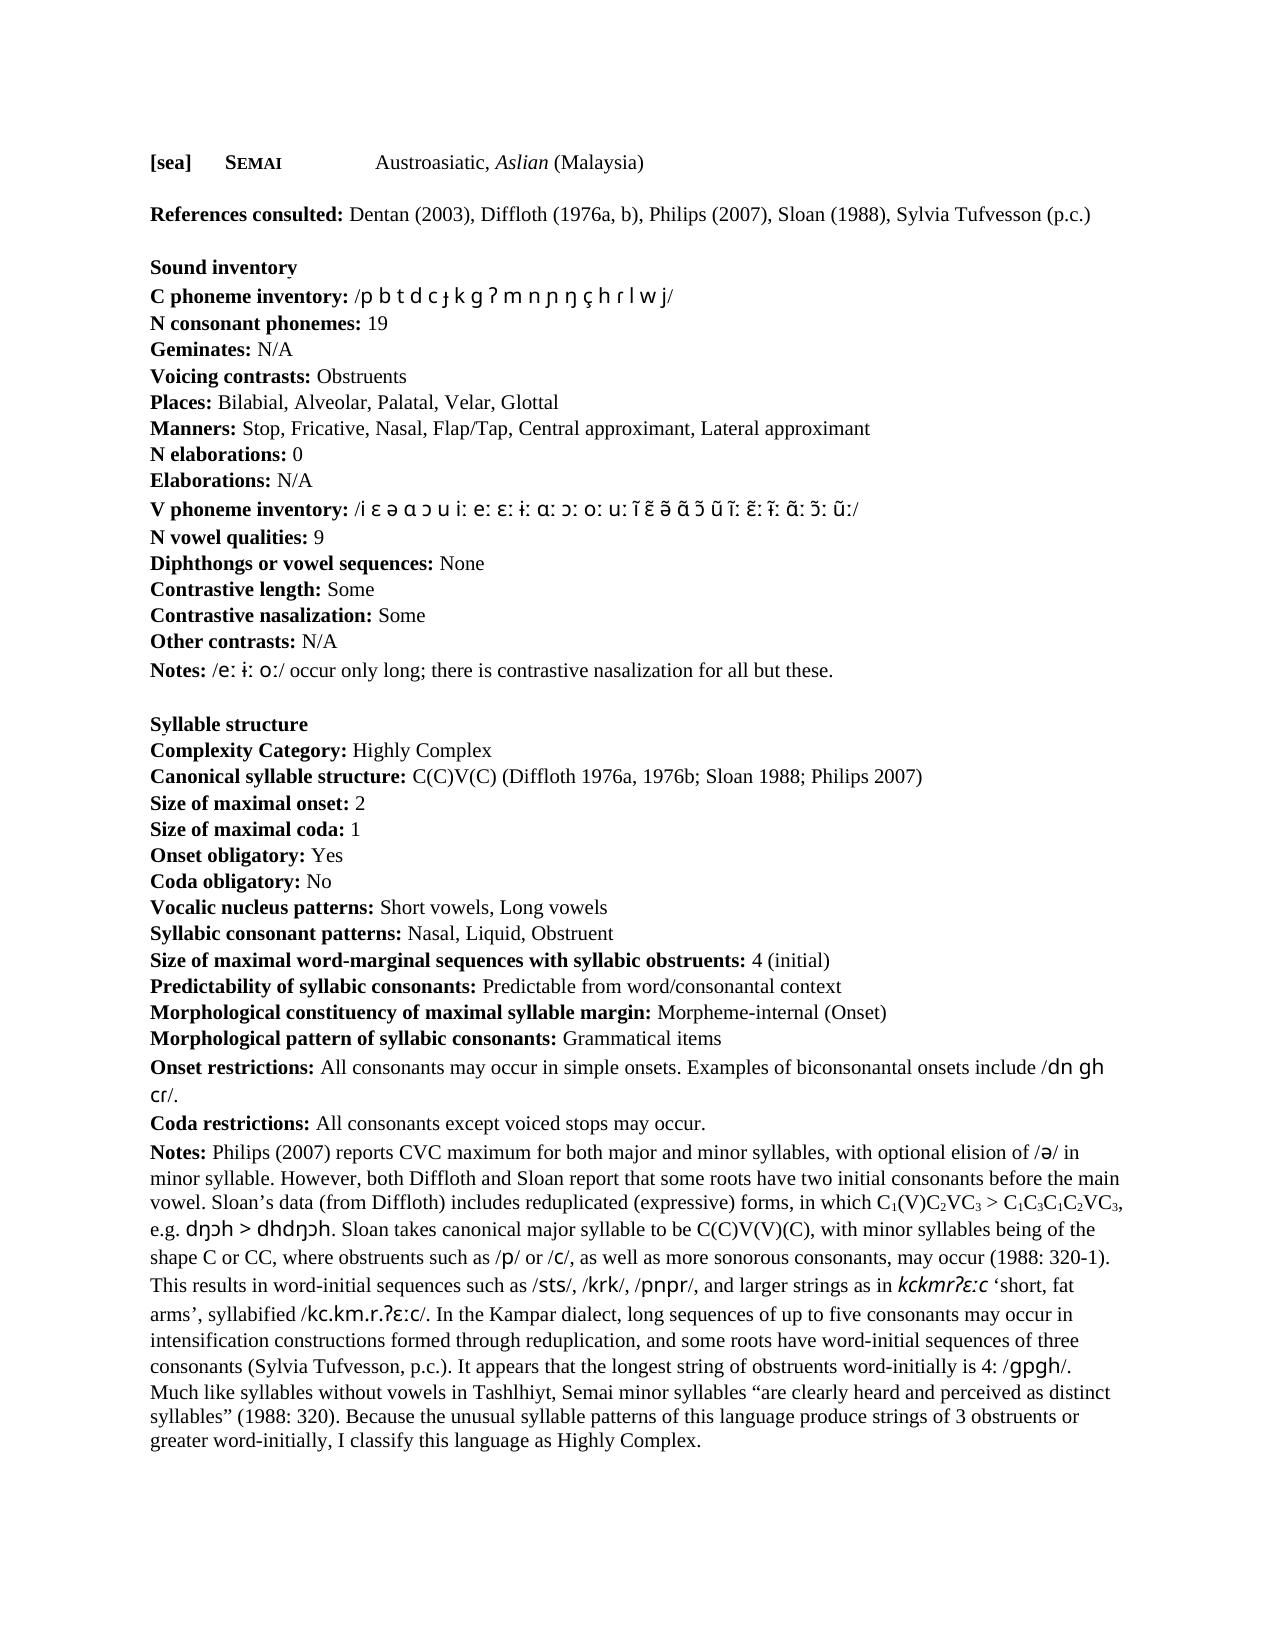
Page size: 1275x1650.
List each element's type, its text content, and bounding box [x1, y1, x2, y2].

text N vowel qualities: 9 [150, 525, 1125, 549]
text Coda obligatory: No [150, 869, 1125, 893]
text Notes: /eː ɨː oː/ occur only long; there is contrastive nasalization for all but these. [150, 656, 1125, 684]
text Places: Bilabial, Alveolar, Palatal, Velar, Glottal [150, 390, 1125, 414]
text Size of maximal word-marginal sequences with syllabic obstruents: 4 (initial) [150, 947, 1125, 972]
text V phoneme inventory: /i ɛ ə ɑ ɔ u iː eː ɛː ɨː ɑː ɔː oː uː ĩ ɛ̃ ə̃ ɑ̃ ɔ̃ ũ ĩː ɛ̃ː ɨ̃ː ɑ̃ː ɔ̃ː ũː/ [150, 494, 1125, 523]
text Onset obligatory: Yes [150, 843, 1125, 867]
text Size of maximal onset: 2 [150, 791, 1125, 815]
text Diphthongs or vowel sequences: None [150, 551, 1125, 575]
text Other contrasts: N/A [150, 629, 1125, 653]
text Size of maximal coda: 1 [150, 817, 1125, 841]
text Coda restrictions: All consonants except voiced stops may occur. [150, 1111, 1125, 1135]
text [sea] Semai Austroasiatic, Aslian (Malaysia) [150, 150, 1125, 174]
text Elaborations: N/A [150, 468, 1125, 492]
text Manners: Stop, Fricative, Nasal, Flap/Tap, Central approximant, Lateral approximant [150, 416, 1125, 440]
text C phoneme inventory: /p b t d c ɟ k ɡ ʔ m n ɲ ŋ ç h ɾ l w j/ [150, 281, 1125, 309]
text Morphological pattern of syllabic consonants: Grammatical items [150, 1026, 1125, 1050]
text Morphological constituency of maximal syllable margin: Morpheme-internal (Onset) [150, 1000, 1125, 1024]
text References consulted: Dentan (2003), Diffloth (1976a, b), Philips (2007), Sloan (1988), Sylvia Tufvesson (p.c.) [150, 202, 1125, 226]
text Contrastive length: Some [150, 577, 1125, 601]
text Contrastive nasalization: Some [150, 603, 1125, 627]
text Syllable structure [150, 712, 1125, 736]
text Vocalic nucleus patterns: Short vowels, Long vowels [150, 895, 1125, 919]
text Sound inventory [150, 254, 1125, 279]
text Syllabic consonant patterns: Nasal, Liquid, Obstruent [150, 921, 1125, 945]
text Predictability of syllabic consonants: Predictable from word/consonantal context [150, 974, 1125, 998]
text Voicing contrasts: Obstruents [150, 363, 1125, 388]
text Canonical syllable structure: C(C)V(C) (Diffloth 1976a, 1976b; Sloan 1988; Philips 2007) [150, 764, 1125, 788]
text N consonant phonemes: 19 [150, 311, 1125, 335]
text N elaborations: 0 [150, 442, 1125, 466]
text Complexity Category: Highly Complex [150, 738, 1125, 762]
text Onset restrictions: All consonants may occur in simple onsets. Examples of biconsonantal onsets include /dn ɡh cɾ/. [150, 1052, 1125, 1109]
text Geminates: N/A [150, 337, 1125, 361]
text Notes: Philips (2007) reports CVC maximum for both major and minor syllables, with optional elision of /ə/ in minor syllable. However, both Diffloth and Sloan report that some roots have two initial consonants before the main vowel. Sloan’s data (from Diffloth) includes reduplicated (expressive) forms, in which C1(V)C2VC3 > C1C3C1C2VC3, e.g. dŋɔh > dhdŋɔh. Sloan takes canonical major syllable to be C(C)V(V)(C), with minor syllables being of the shape C or CC, where obstruents such as /p/ or /c/, as well as more sonorous consonants, may occur (1988: 320-1). This results in word-initial sequences such as /sts/, /krk/, /pnpr/, and larger strings as in kckmrʔɛːc ‘short, fat arms’, syllabified /kc.km.r.ʔɛːc/. In the Kampar dialect, long sequences of up to five consonants may occur in intensification constructions formed through reduplication, and some roots have word-initial sequences of three consonants (Sylvia Tufvesson, p.c.). It appears that the longest string of obstruents word-initially is 4: /gpgh/. Much like syllables without vowels in Tashlhiyt, Semai minor syllables “are clearly heard and perceived as distinct syllables” (1988: 320). Because the unusual syllable patterns of this language produce strings of 3 obstruents or greater word-initially, I classify this language as Highly Complex. [150, 1137, 1125, 1452]
